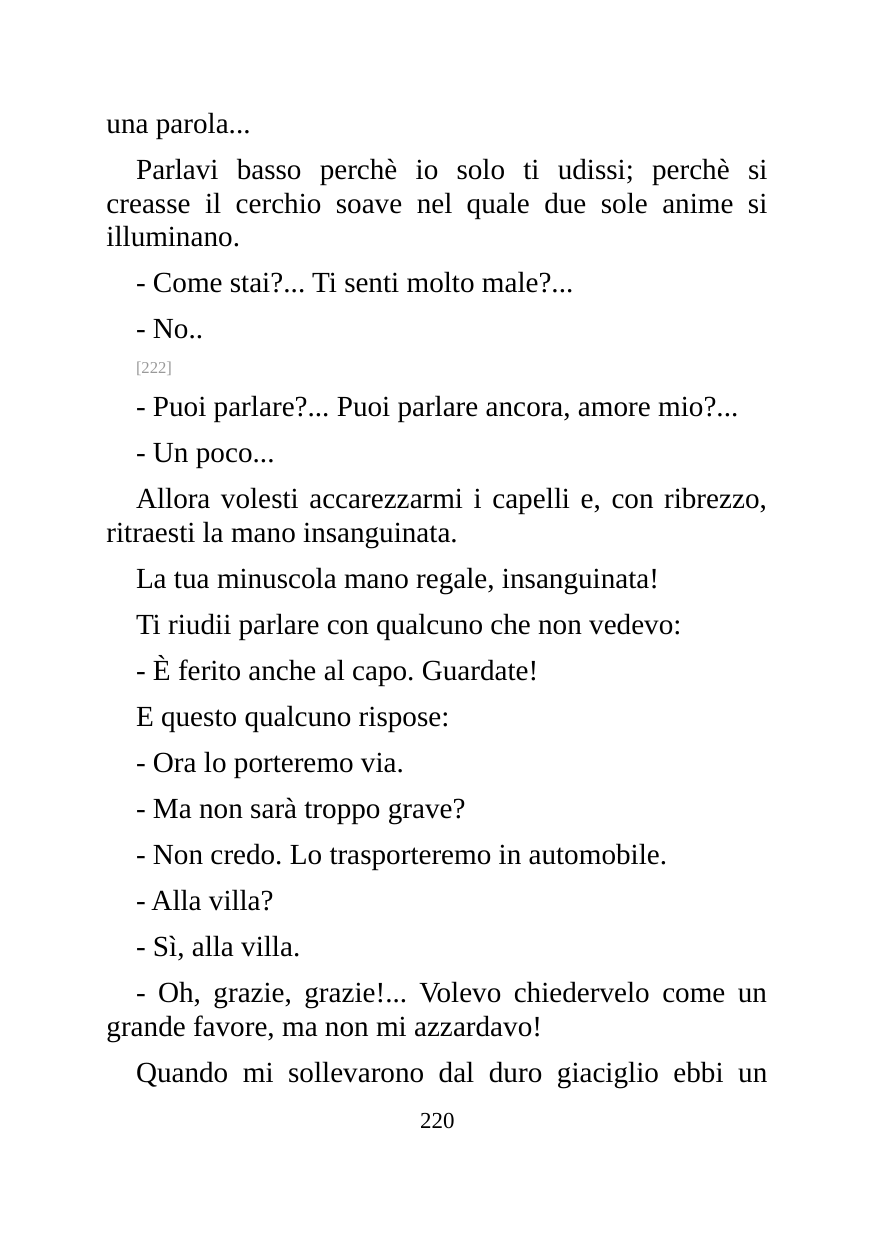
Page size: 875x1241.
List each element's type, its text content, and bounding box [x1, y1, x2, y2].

text E questo qualcuno rispose: [106, 699, 768, 732]
text - Sì, alla villa. [106, 929, 768, 963]
text Quando mi sollevarono dal duro giaciglio ebbi un [106, 1055, 768, 1088]
text La tua minuscola mano regale, insanguinata! [106, 561, 768, 594]
text - No.. [106, 311, 768, 345]
text una parola... [106, 106, 768, 140]
text Allora volesti accarezzarmi i capelli e, con ribrezzo, ritraesti la mano insanguinata. [106, 481, 768, 548]
text Ti riudii parlare con qualcuno che non vedevo: [106, 607, 768, 640]
text - Ora lo porteremo via. [106, 745, 768, 778]
text [222] [106, 357, 768, 377]
text - Puoi parlare?... Puoi parlare ancora, amore mio?... [106, 389, 768, 423]
text - Oh, grazie, grazie!... Volevo chiedervelo come un grande favore, ma non mi azzardavo! [106, 975, 768, 1042]
text Parlavi basso perchè io solo ti udissi; perchè si creasse il cerchio soave nel quale due sole anime si illuminano. [106, 152, 768, 253]
text - Ma non sarà troppo grave? [106, 791, 768, 824]
text - È ferito anche al capo. Guardate! [106, 653, 768, 686]
text - Come stai?... Ti senti molto male?... [106, 265, 768, 299]
text - Un poco... [106, 435, 768, 469]
text - Non credo. Lo trasporteremo in automobile. [106, 837, 768, 871]
text - Alla villa? [106, 883, 768, 917]
